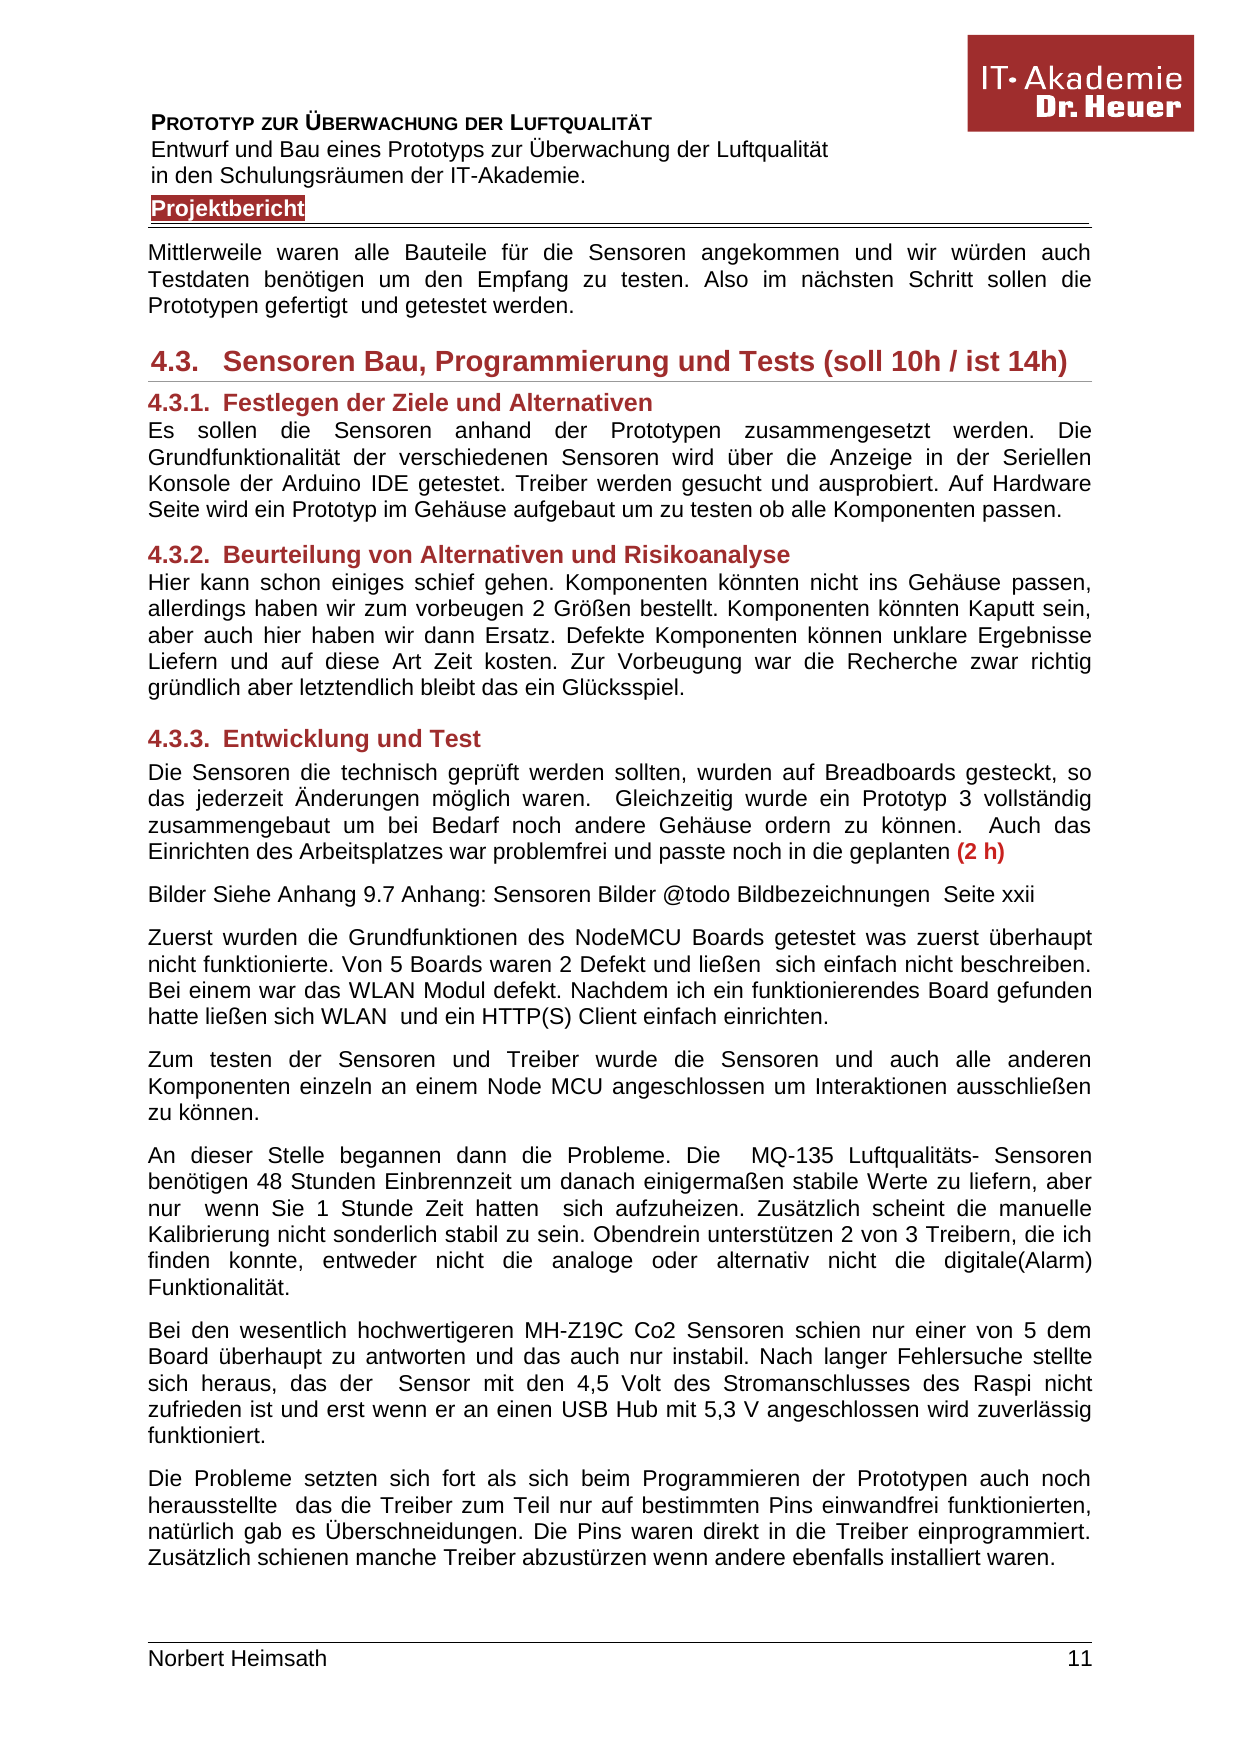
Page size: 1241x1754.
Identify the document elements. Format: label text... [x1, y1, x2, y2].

subtitle Festlegen der Ziele und Alternativen [148, 388, 1092, 417]
text Zuerst wurden die Grundfunktionen des NodeMCU Boards getestet was zuerst überhaupt nicht funktionierte. Von 5 Boards waren 2 Defekt und ließen sich einfach nicht beschreiben. Bei einem war das WLAN Modul defekt. Nachdem ich ein funktionierendes Board gefunden hatte ließen sich WLAN und ein HTTP(S) Client einfach einrichten. [148, 924, 1092, 1029]
text Die Probleme setzten sich fort als sich beim Programmieren der Prototypen auch noch herausstellte das die Treiber zum Teil nur auf bestimmten Pins einwandfrei funktionierten, natürlich gab es Überschneidungen. Die Pins waren direkt in die Treiber einprogrammiert. Zusätzlich schienen manche Treiber abzustürzen wenn andere ebenfalls installiert waren. [148, 1465, 1092, 1571]
text Es sollen die Sensoren anhand der Prototypen zusammengesetzt werden. Die Grundfunktionalität der verschiedenen Sensoren wird über die Anzeige in der Seriellen Konsole der Arduino IDE getestet. Treiber werden gesucht und ausprobiert. Auf Hardware Seite wird ein Prototyp im Gehäuse aufgebaut um zu testen ob alle Komponenten passen. [148, 417, 1092, 522]
subtitle Entwicklung und Test [148, 724, 1092, 753]
text Zum testen der Sensoren und Treiber wurde die Sensoren und auch alle anderen Komponenten einzeln an einem Node MCU angeschlossen um Interaktionen ausschließen zu können. [148, 1046, 1092, 1125]
subtitle Sensoren Bau, Programmierung und Tests (soll 10h / ist 14h) [148, 341, 1092, 381]
text Hier kann schon einiges schief gehen. Komponenten könnten nicht ins Gehäuse passen, allerdings haben wir zum vorbeugen 2 Größen bestellt. Komponenten könnten Kaputt sein, aber auch hier haben wir dann Ersatz. Defekte Komponenten können unklare Ergebnisse Liefern und auf diese Art Zeit kosten. Zur Vorbeugung war die Recherche zwar richtig gründlich aber letztendlich bleibt das ein Glücksspiel. [148, 569, 1092, 701]
subtitle Beurteilung von Alternativen und Risikoanalyse [148, 540, 1092, 568]
text An dieser Stelle begannen dann die Probleme. Die MQ-135 Luftqualitäts- Sensoren benötigen 48 Stunden Einbrennzeit um danach einigermaßen stabile Werte zu liefern, aber nur wenn Sie 1 Stunde Zeit hatten sich aufzuheizen. Zusätzlich scheint die manuelle Kalibrierung nicht sonderlich stabil zu sein. Obendrein unterstützen 2 von 3 Treibern, die ich finden konnte, entweder nicht die analoge oder alternativ nicht die digitale(Alarm) Funktionalität. [148, 1142, 1092, 1300]
text Die Sensoren die technisch geprüft werden sollten, wurden auf Breadboards gesteckt, so das jederzeit Änderungen möglich waren. Gleichzeitig wurde ein Prototyp 3 vollständig zusammengebaut um bei Bedarf noch andere Gehäuse ordern zu können. Auch das Einrichten des Arbeitsplatzes war problemfrei und passte noch in die geplanten (2 h) [148, 759, 1092, 864]
text Mittlerweile waren alle Bauteile für die Sensoren angekommen und wir würden auch Testdaten benötigen um den Empfang zu testen. Also im nächsten Schritt sollen die Prototypen gefertigt und getestet werden. [148, 239, 1092, 318]
text Bei den wesentlich hochwertigeren MH-Z19C Co2 Sensoren schien nur einer von 5 dem Board überhaupt zu antworten und das auch nur instabil. Nach langer Fehlersuche stellte sich heraus, das der Sensor mit den 4,5 Volt des Stromanschlusses des Raspi nicht zufrieden ist und erst wenn er an einen USB Hub mit 5,3 V angeschlossen wird zuverlässig funktioniert. [148, 1317, 1092, 1448]
text Bilder Siehe Anhang 9.7 Anhang: Sensoren Bilder @todo Bildbezeichnungen Seite xxii [148, 881, 1092, 907]
